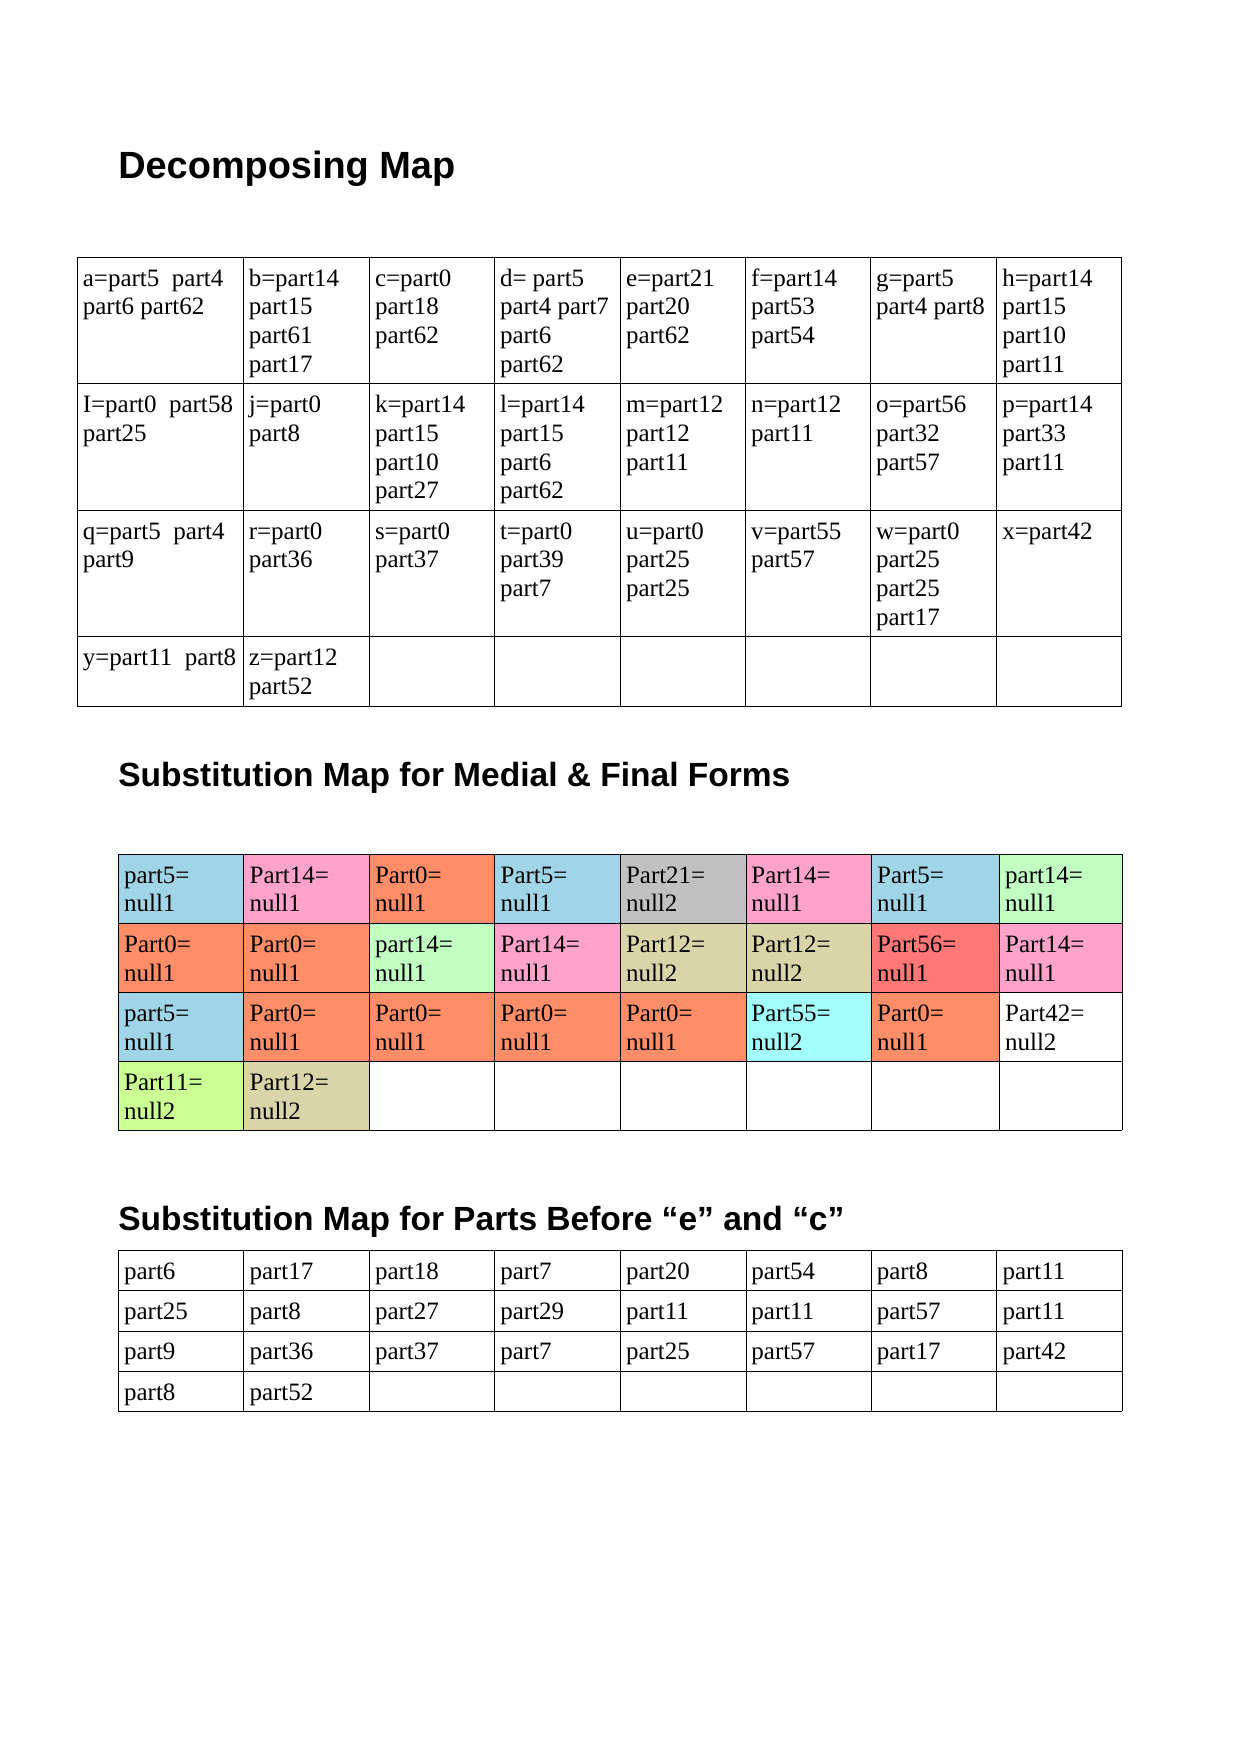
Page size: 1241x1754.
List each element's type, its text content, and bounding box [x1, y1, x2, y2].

table_cell [370, 1372, 494, 1411]
table_cell Part42= null2 [1000, 993, 1122, 1061]
table_cell [495, 1062, 620, 1130]
table_header part8 [872, 1251, 996, 1290]
table_header e=part21 part20 part62 [621, 258, 745, 383]
table_cell Part55= null2 [747, 993, 871, 1061]
table_cell [495, 1372, 620, 1411]
table_cell [621, 1062, 746, 1130]
table_cell Part0= null1 [621, 993, 746, 1061]
table_cell part11 [997, 1291, 1122, 1331]
table_cell [621, 1372, 746, 1411]
table_header f=part14 part53 part54 [746, 258, 870, 383]
table_header part20 [621, 1251, 746, 1290]
table_cell u=part0 part25 part25 [621, 511, 745, 636]
table_header Part14= null1 [244, 855, 369, 923]
table_cell Part56= null1 [872, 924, 999, 992]
table_cell part27 [370, 1291, 494, 1331]
table_header Part5= null1 [872, 855, 999, 923]
table_header part7 [495, 1251, 620, 1290]
table_cell [747, 1062, 871, 1130]
table_cell l=part14 part15 part6 part62 [495, 384, 620, 510]
subtitle Substitution Map for Parts Before “e” and “c” [118, 1199, 1122, 1237]
table_cell q=part5 part4 part9 [78, 511, 243, 636]
table_header part6 [119, 1251, 243, 1290]
table_cell part29 [495, 1291, 620, 1331]
table_cell Part14= null1 [1000, 924, 1122, 992]
subtitle Decomposing Map [118, 143, 1122, 187]
table_cell k=part14 part15 part10 part27 [370, 384, 494, 510]
table_header c=part0 part18 part62 [370, 258, 494, 383]
table_cell part9 [119, 1332, 243, 1371]
table_header Part14= null1 [747, 855, 871, 923]
table_header Part5= null1 [495, 855, 620, 923]
table_cell Part0= null1 [370, 993, 494, 1061]
table_cell [747, 1372, 871, 1411]
table_cell part8 [119, 1372, 243, 1411]
table_cell [495, 637, 620, 706]
table_cell [370, 637, 494, 706]
table_header part14= null1 [1000, 855, 1122, 923]
table_cell y=part11 part8 [78, 637, 243, 706]
table_cell r=part0 part36 [244, 511, 369, 636]
table_header part54 [747, 1251, 871, 1290]
table_cell s=part0 part37 [370, 511, 494, 636]
table_cell o=part56 part32 part57 [871, 384, 996, 510]
table_cell [1000, 1062, 1122, 1130]
table_cell p=part14 part33 part11 [997, 384, 1121, 510]
table_cell Part12= null2 [747, 924, 871, 992]
table_cell part25 [621, 1332, 746, 1371]
table_header b=part14 part15 part61 part17 [244, 258, 369, 383]
table_header part5= null1 [119, 855, 243, 923]
table_header part18 [370, 1251, 494, 1290]
table_cell Part11= null2 [119, 1062, 243, 1130]
table_cell n=part12 part11 [746, 384, 870, 510]
table_cell part11 [747, 1291, 871, 1331]
table_cell [746, 637, 870, 706]
table_cell Part0= null1 [872, 993, 999, 1061]
table_cell Part0= null1 [244, 924, 369, 992]
table_cell [370, 1062, 494, 1130]
table_cell part36 [244, 1332, 369, 1371]
table_cell [872, 1062, 999, 1130]
table_cell part25 [119, 1291, 243, 1331]
table_header Part0= null1 [370, 855, 494, 923]
table_cell part8 [244, 1291, 369, 1331]
table_cell Part0= null1 [244, 993, 369, 1061]
table_header a=part5 part4 part6 part62 [78, 258, 243, 383]
table_cell Part14= null1 [495, 924, 620, 992]
table_cell [872, 1372, 996, 1411]
table_header part17 [244, 1251, 369, 1290]
subtitle Substitution Map for Medial & Final Forms [118, 755, 1122, 794]
table_cell part14= null1 [370, 924, 494, 992]
table_cell Part0= null1 [495, 993, 620, 1061]
table_cell z=part12 part52 [244, 637, 369, 706]
table_cell part5= null1 [119, 993, 243, 1061]
table_cell Part12= null2 [621, 924, 746, 992]
table_cell part42 [997, 1332, 1122, 1371]
table_cell m=part12 part12 part11 [621, 384, 745, 510]
table_header h=part14 part15 part10 part11 [997, 258, 1121, 383]
table_cell j=part0 part8 [244, 384, 369, 510]
table_cell part57 [747, 1332, 871, 1371]
table_cell w=part0 part25 part25 part17 [871, 511, 996, 636]
table_cell t=part0 part39 part7 [495, 511, 620, 636]
table_cell Part0= null1 [119, 924, 243, 992]
table_cell part37 [370, 1332, 494, 1371]
table_cell part17 [872, 1332, 996, 1371]
table_cell [871, 637, 996, 706]
table_cell [997, 637, 1121, 706]
table_cell part52 [244, 1372, 369, 1411]
table_cell I=part0 part58 part25 [78, 384, 243, 510]
table_cell [621, 637, 745, 706]
table_cell part7 [495, 1332, 620, 1371]
table_header part11 [997, 1251, 1122, 1290]
table_cell part57 [872, 1291, 996, 1331]
table_cell v=part55 part57 [746, 511, 870, 636]
table_cell [997, 1372, 1122, 1411]
table_header g=part5 part4 part8 [871, 258, 996, 383]
table_cell part11 [621, 1291, 746, 1331]
table_header d= part5 part4 part7 part6 part62 [495, 258, 620, 383]
table_cell x=part42 [997, 511, 1121, 636]
table_cell Part12= null2 [244, 1062, 369, 1130]
table_header Part21= null2 [621, 855, 746, 923]
